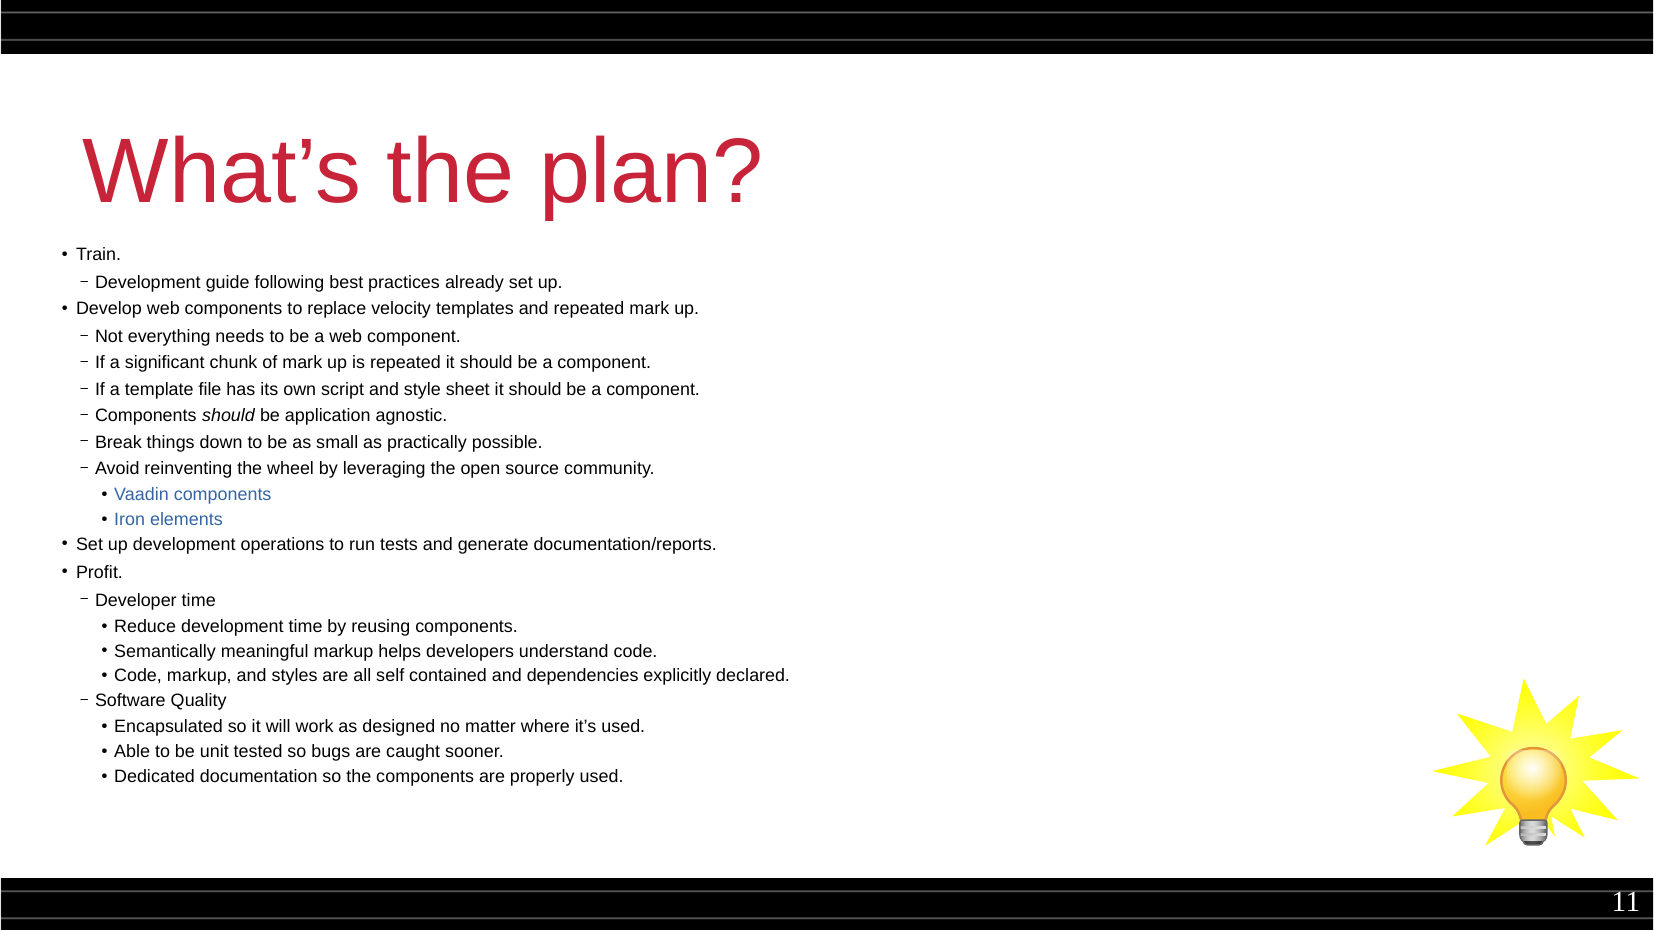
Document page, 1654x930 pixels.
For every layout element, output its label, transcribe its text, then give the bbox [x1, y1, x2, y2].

title What’s the plan? [82, 92, 1571, 248]
list Train. Development guide following best practices already set up. Develop web components to replace velocity templates and repeated mark up. Not everything needs to be a web component. If a significant chunk of mark up is repeated it should be a component. If a template file has its own script and style sheet it should be a component. Components should be application agnostic. Break things down to be as small as practically possible. Avoid reinventing the wheel by leveraging the open source community. Vaadin components Iron elements Set up development operations to run tests and generate documentation/reports. Profit. Developer time Reduce development time by reusing components. Semantically meaningful markup helps developers understand code. Code, markup, and styles are all self contained and dependencies explicitly declared. Software Quality Encapsulated so it will work as designed no matter where it’s used. Able to be unit tested so bugs are caught sooner. Dedicated documentation so the components are properly used. [56, 216, 1441, 796]
picture [0, 0, 1654, 54]
picture [0, 644, 1654, 930]
